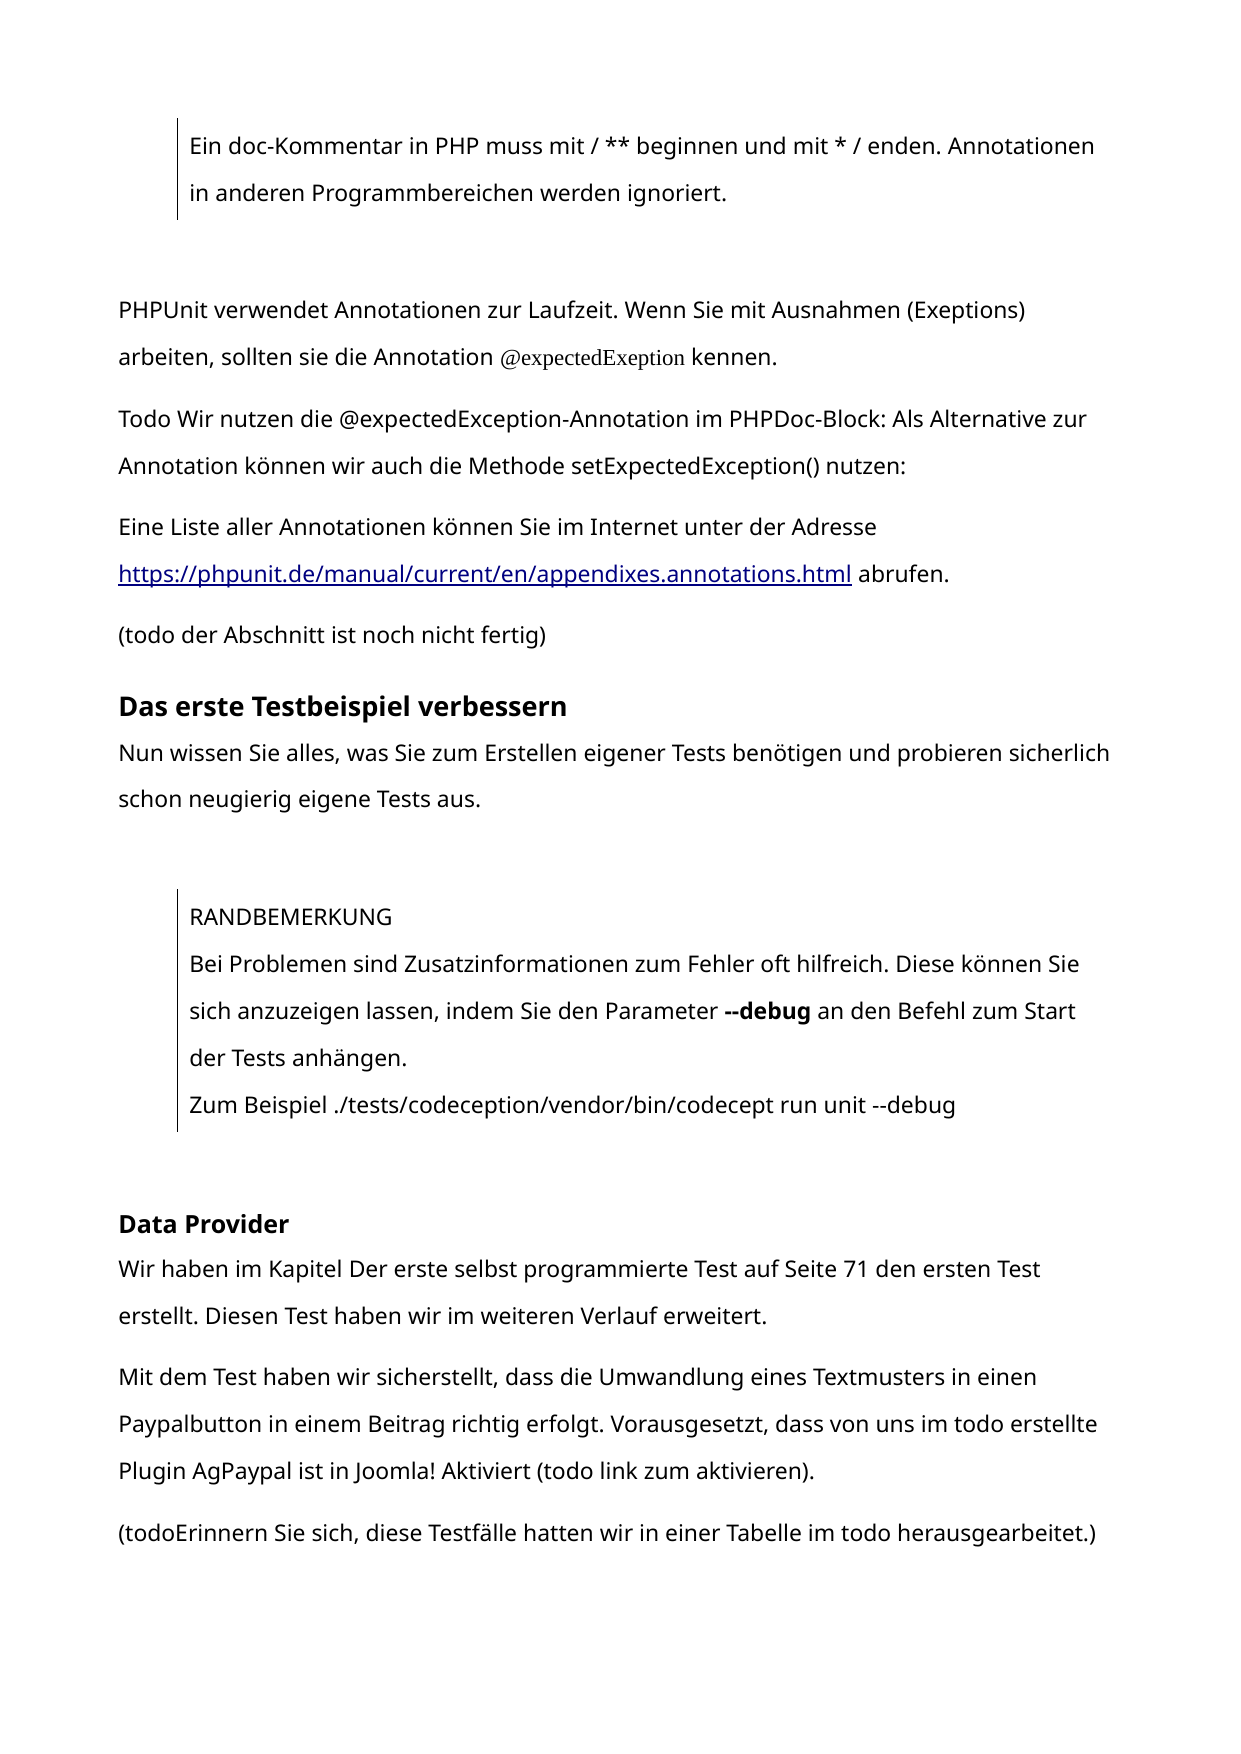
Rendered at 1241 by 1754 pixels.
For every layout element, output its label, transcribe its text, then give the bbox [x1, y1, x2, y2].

text (todoErinnern Sie sich, diese Testfälle hatten wir in einer Tabelle im todo herausgearbeitet.) [118, 1516, 1122, 1548]
subtitle Data Provider [118, 1206, 1122, 1240]
text Todo Wir nutzen die @expectedException-Annotation im PHPDoc-Block: Als Alternative zur Annotation können wir auch die Methode setExpectedException() nutzen: [118, 403, 1122, 481]
text Mit dem Test haben wir sicherstellt, dass die Umwandlung eines Textmusters in einen Paypalbutton in einem Beitrag richtig erfolgt. Vorausgesetzt, dass von uns im todo erstellte Plugin AgPaypal ist in Joomla! Aktiviert (todo link zum aktivieren). [118, 1361, 1122, 1486]
text (todo der Abschnitt ist noch nicht fertig) [118, 619, 1122, 651]
text Ein doc-Kommentar in PHP muss mit / ** beginnen und mit * / enden. Annotationen in anderen Programmbereichen werden ignoriert. [178, 118, 1122, 220]
text RANDBEMERKUNG Bei Problemen sind Zusatzinformationen zum Fehler oft hilfreich. Diese können Sie sich anzuzeigen lassen, indem Sie den Parameter --debug an den Befehl zum Start der Tests anhängen. Zum Beispiel ./tests/codeception/vendor/bin/codecept run unit --debug [178, 889, 1122, 1132]
subtitle Das erste Testbeispiel verbessern [118, 687, 1122, 724]
text Nun wissen Sie alles, was Sie zum Erstellen eigener Tests benötigen und probieren sicherlich schon neugierig eigene Tests aus. [118, 737, 1122, 815]
text Eine Liste aller Annotationen können Sie im Internet unter der Adresse https://phpunit.de/manual/current/en/appendixes.annotations.html abrufen. [118, 511, 1122, 589]
text Wir haben im Kapitel Der erste selbst programmierte Test auf Seite 66 den ersten Test erstellt. Diesen Test haben wir im weiteren Verlauf erweitert. [118, 1253, 1122, 1331]
text PHPUnit verwendet Annotationen zur Laufzeit. Wenn Sie mit Ausnahmen (Exeptions) arbeiten, sollten sie die Annotation @expectedExeption kennen. [118, 294, 1122, 373]
